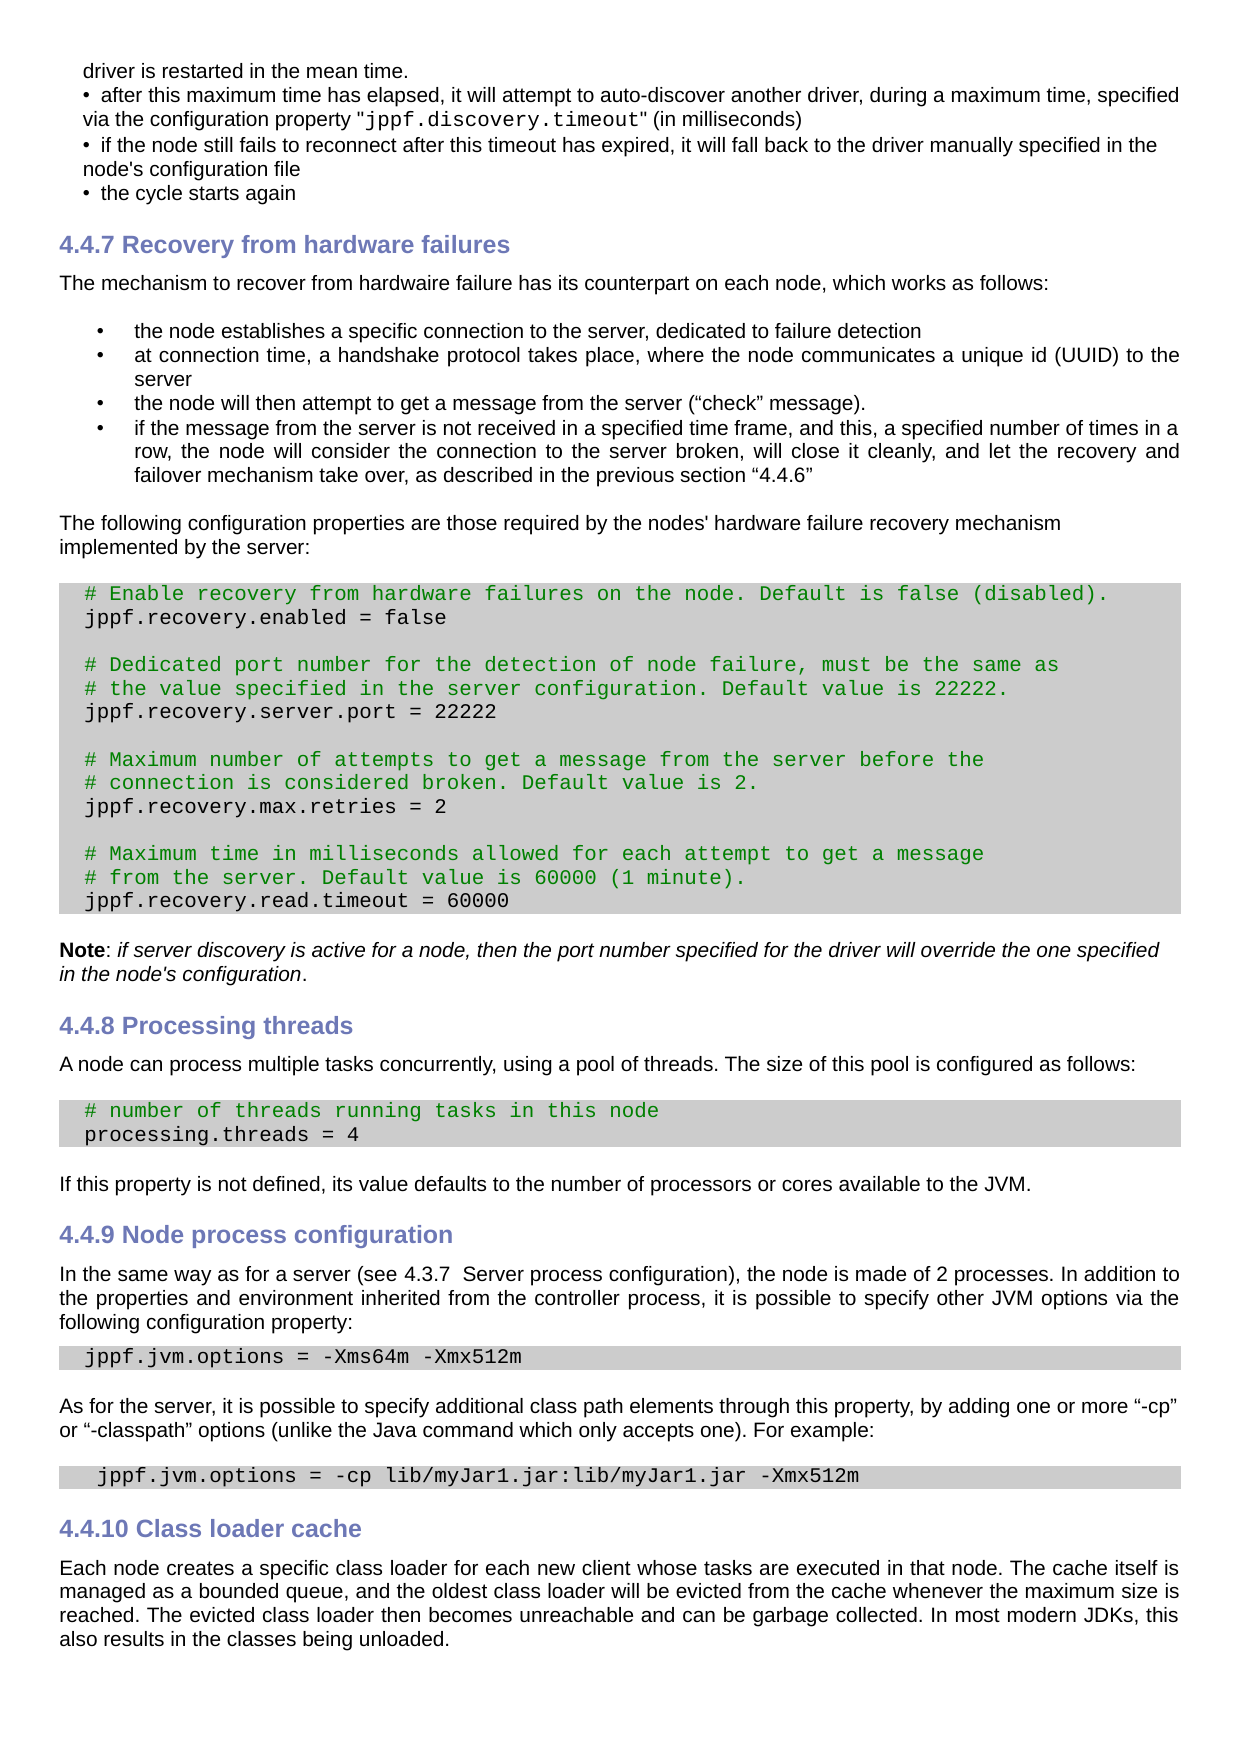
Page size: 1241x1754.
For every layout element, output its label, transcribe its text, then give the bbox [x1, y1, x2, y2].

list at connection time, a handshake protocol takes place, where the node communicates a unique id (UUID) to the server [97, 343, 1181, 391]
text jppf.jvm.options = -Xms64m -Xmx512m [59, 1346, 1181, 1370]
text The mechanism to recover from hardwaire failure has its counterpart on each node, which works as follows: [59, 271, 1181, 295]
text As for the server, it is possible to specify additional class path elements through this property, by adding one or more “-cp” or “-classpath” options (unlike the Java command which only accepts one). For example: [59, 1394, 1181, 1442]
text # Maximum time in milliseconds allowed for each attempt to get a message [59, 843, 1181, 867]
text Note: if server discovery is active for a node, then the port number specified for the driver will override the one specified in the node's configuration. [59, 938, 1181, 986]
text # the value specified in the server configuration. Default value is 22222. [59, 678, 1181, 701]
text In the same way as for a server (see 4.3.7 Server process configuration), the node is made of 2 processes. In addition to the properties and environment inherited from the controller process, it is possible to specify other JVM options via the following configuration property: [59, 1262, 1181, 1333]
text If this property is not defined, its value defaults to the number of processors or cores available to the JVM. [59, 1171, 1181, 1195]
list the cycle starts again [83, 181, 1181, 205]
text # Maximum number of attempts to get a message from the server before the [59, 749, 1181, 772]
subtitle Node process configuration [59, 1220, 1181, 1249]
text jppf.recovery.read.timeout = 60000 [59, 891, 1181, 914]
text # Dedicated port number for the detection of node failure, must be the same as [59, 654, 1181, 678]
text A node can process multiple tasks concurrently, using a pool of threads. The size of this pool is configured as follows: [59, 1052, 1181, 1076]
list the node will then attempt to get a message from the server (“check” message). [97, 391, 1181, 415]
subtitle Processing threads [59, 1011, 1181, 1040]
subtitle Class loader cache [59, 1514, 1181, 1543]
text Each node creates a specific class loader for each new client whose tasks are executed in that node. The cache itself is managed as a bounded queue, and the oldest class loader will be evicted from the cache whenever the maximum size is reached. The evicted class loader then becomes unreachable and can be garbage collected. In most modern JDKs, this also results in the classes being unloaded. [59, 1555, 1181, 1651]
text # number of threads running tasks in this node processing.threads = 4 [59, 1100, 1181, 1147]
list if the message from the server is not received in a specified time frame, and this, a specified number of times in a row, the node will consider the connection to the server broken, will close it cleanly, and let the recovery and failover mechanism take over, as described in the previous section “4.4.6” [97, 415, 1181, 487]
text # connection is considered broken. Default value is 2. [59, 772, 1181, 796]
subtitle Recovery from hardware failures [59, 230, 1181, 259]
text jppf.recovery.max.retries = 2 [59, 796, 1181, 819]
list after this maximum time has elapsed, it will attempt to auto-discover another driver, during a maximum time, specified via the configuration property "jppf.discovery.timeout" (in milliseconds) [83, 83, 1181, 133]
text # Enable recovery from hardware failures on the node. Default is false (disabled). [59, 583, 1181, 607]
text # from the server. Default value is 60000 (1 minute). [59, 867, 1181, 891]
text jppf.jvm.options = -cp lib/myJar1.jar:lib/myJar1.jar -Xmx512m [59, 1466, 1181, 1489]
list if the node still fails to reconnect after this timeout has expired, it will fall back to the driver manually specified in the node's configuration file [83, 133, 1181, 181]
text jppf.recovery.server.port = 22222 [59, 701, 1181, 725]
list the node establishes a specific connection to the server, dedicated to failure detection [97, 319, 1181, 343]
text The following configuration properties are those required by the nodes' hardware failure recovery mechanism implemented by the server: [59, 511, 1181, 559]
list driver is restarted in the mean time. [83, 59, 1181, 83]
text jppf.recovery.enabled = false [59, 607, 1181, 630]
